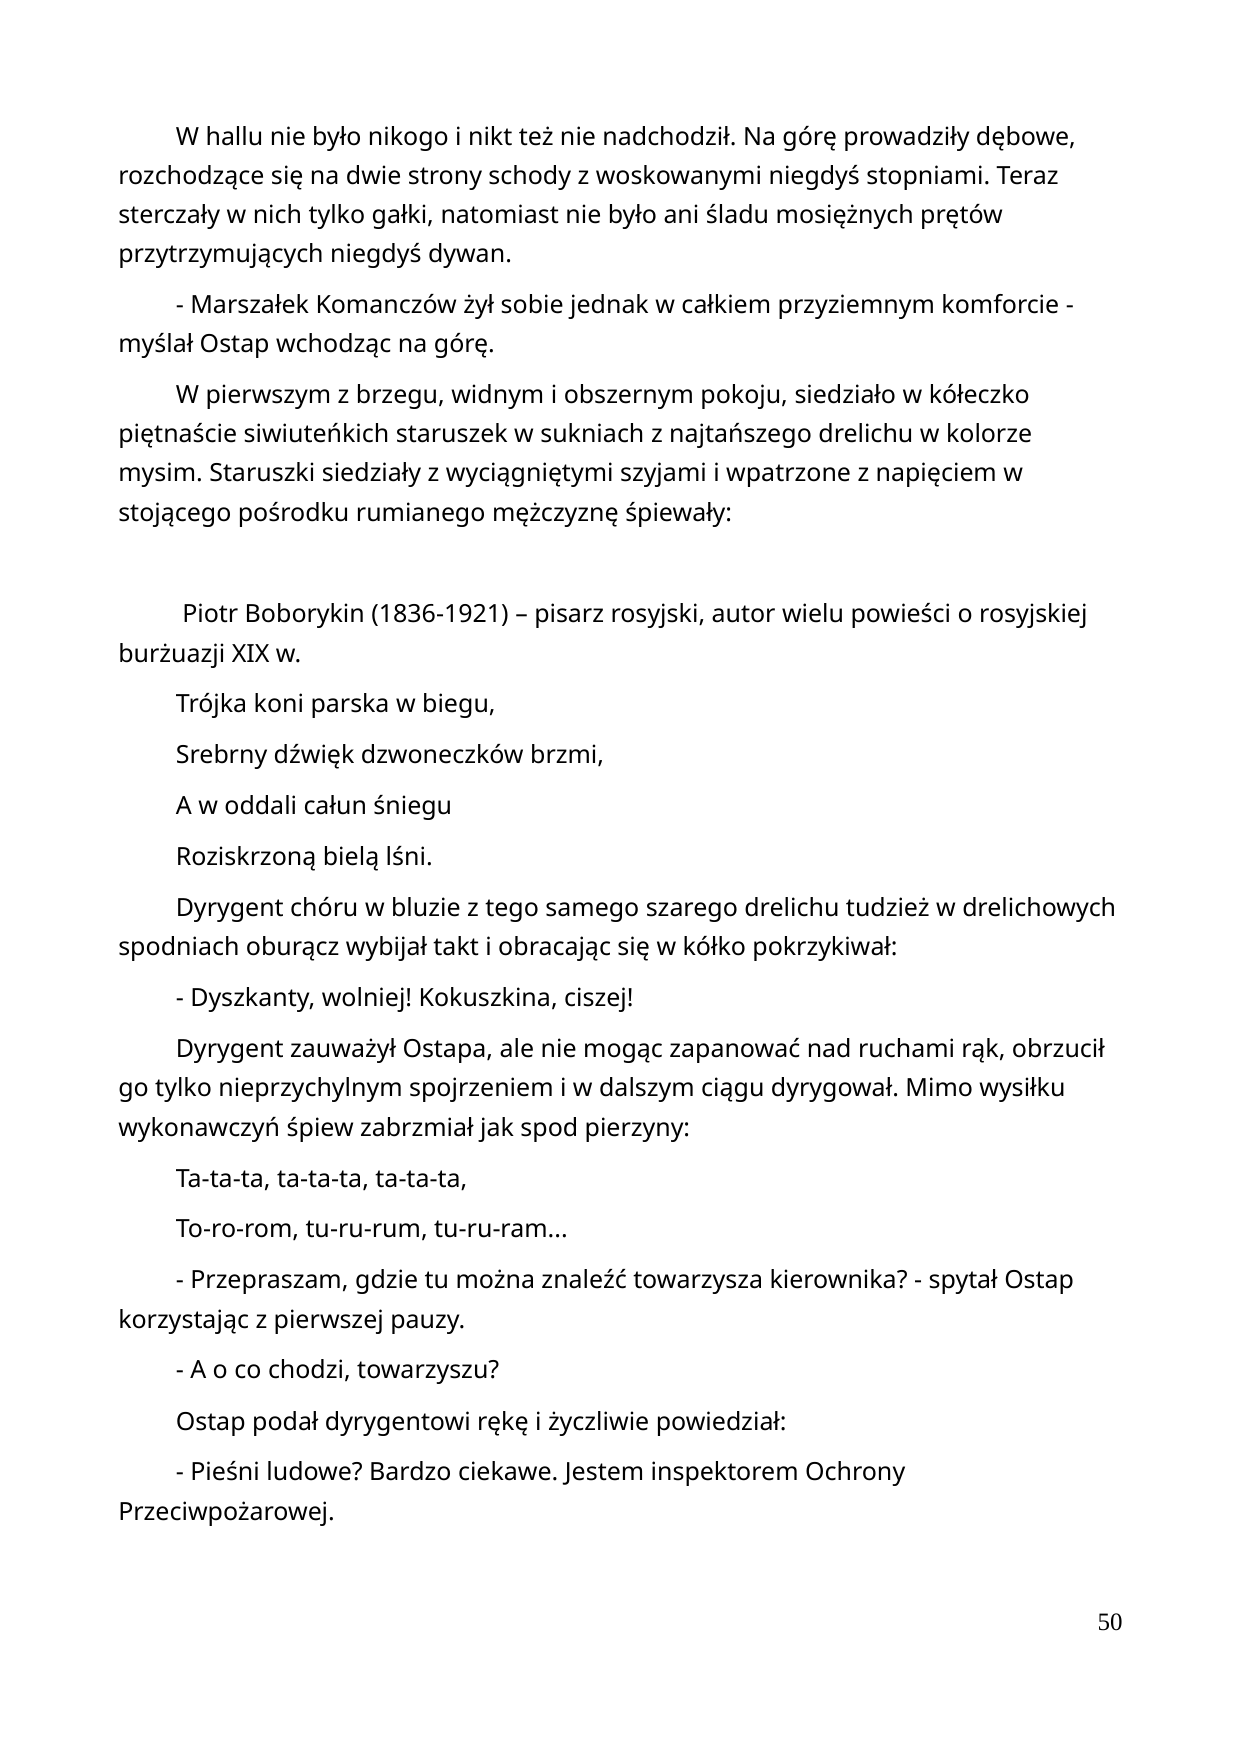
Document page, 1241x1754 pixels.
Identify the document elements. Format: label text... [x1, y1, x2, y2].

text Ostap podał dyrygentowi rękę i życzliwie powiedział: [118, 1403, 1122, 1437]
text - Marszałek Komanczów żył sobie jednak w całkiem przyziemnym komforcie - myślał Ostap wchodząc na górę. [118, 287, 1122, 360]
text A w oddali całun śniegu [118, 788, 1122, 822]
text - Przepraszam, gdzie tu można znaleźć towarzysza kierownika? - spytał Ostap korzystając z pierwszej pauzy. [118, 1262, 1122, 1335]
text Dyrygent chóru w bluzie z tego samego szarego drelichu tudzież w drelichowych spodniach oburącz wybijał takt i obracając się w kółko pokrzykiwał: [118, 890, 1122, 963]
text Dyrygent zauważył Ostapa, ale nie mogąc zapanować nad ruchami rąk, obrzucił go tylko nieprzychylnym spojrzeniem i w dalszym ciągu dyrygował. Mimo wysiłku wykonawczyń śpiew zabrzmiał jak spod pierzyny: [118, 1031, 1122, 1143]
text - Dyszkanty, wolniej! Kokuszkina, ciszej! [118, 980, 1122, 1014]
text Srebrny dźwięk dzwoneczków brzmi, [118, 737, 1122, 771]
text Piotr Boborykin (1836-1921) – pisarz rosyjski, autor wielu powieści o rosyjskiej burżuazji XIX w. [118, 596, 1122, 669]
text W hallu nie było nikogo i nikt też nie nadchodził. Na górę prowadziły dębowe, rozchodzące się na dwie strony schody z woskowanymi niegdyś stopniami. Teraz sterczały w nich tylko gałki, natomiast nie było ani śladu mosiężnych prętów przytrzymujących niegdyś dywan. [118, 118, 1122, 270]
text - A o co chodzi, towarzyszu? [118, 1352, 1122, 1386]
text Ta-ta-ta, ta-ta-ta, ta-ta-ta, [118, 1160, 1122, 1194]
text To-ro-rom, tu-ru-rum, tu-ru-ram... [118, 1211, 1122, 1245]
text Roziskrzoną bielą lśni. [118, 839, 1122, 873]
text - Pieśni ludowe? Bardzo ciekawe. Jestem inspektorem Ochrony Przeciwpożarowej. [118, 1454, 1122, 1527]
text W pierwszym z brzegu, widnym i obszernym pokoju, siedziało w kółeczko piętnaście siwiuteńkich staruszek w sukniach z najtańszego drelichu w kolorze mysim. Staruszki siedziały z wyciągniętymi szyjami i wpatrzone z napięciem w stojącego pośrodku rumianego mężczyznę śpiewały: [118, 377, 1122, 528]
text Trójka koni parska w biegu, [118, 686, 1122, 720]
